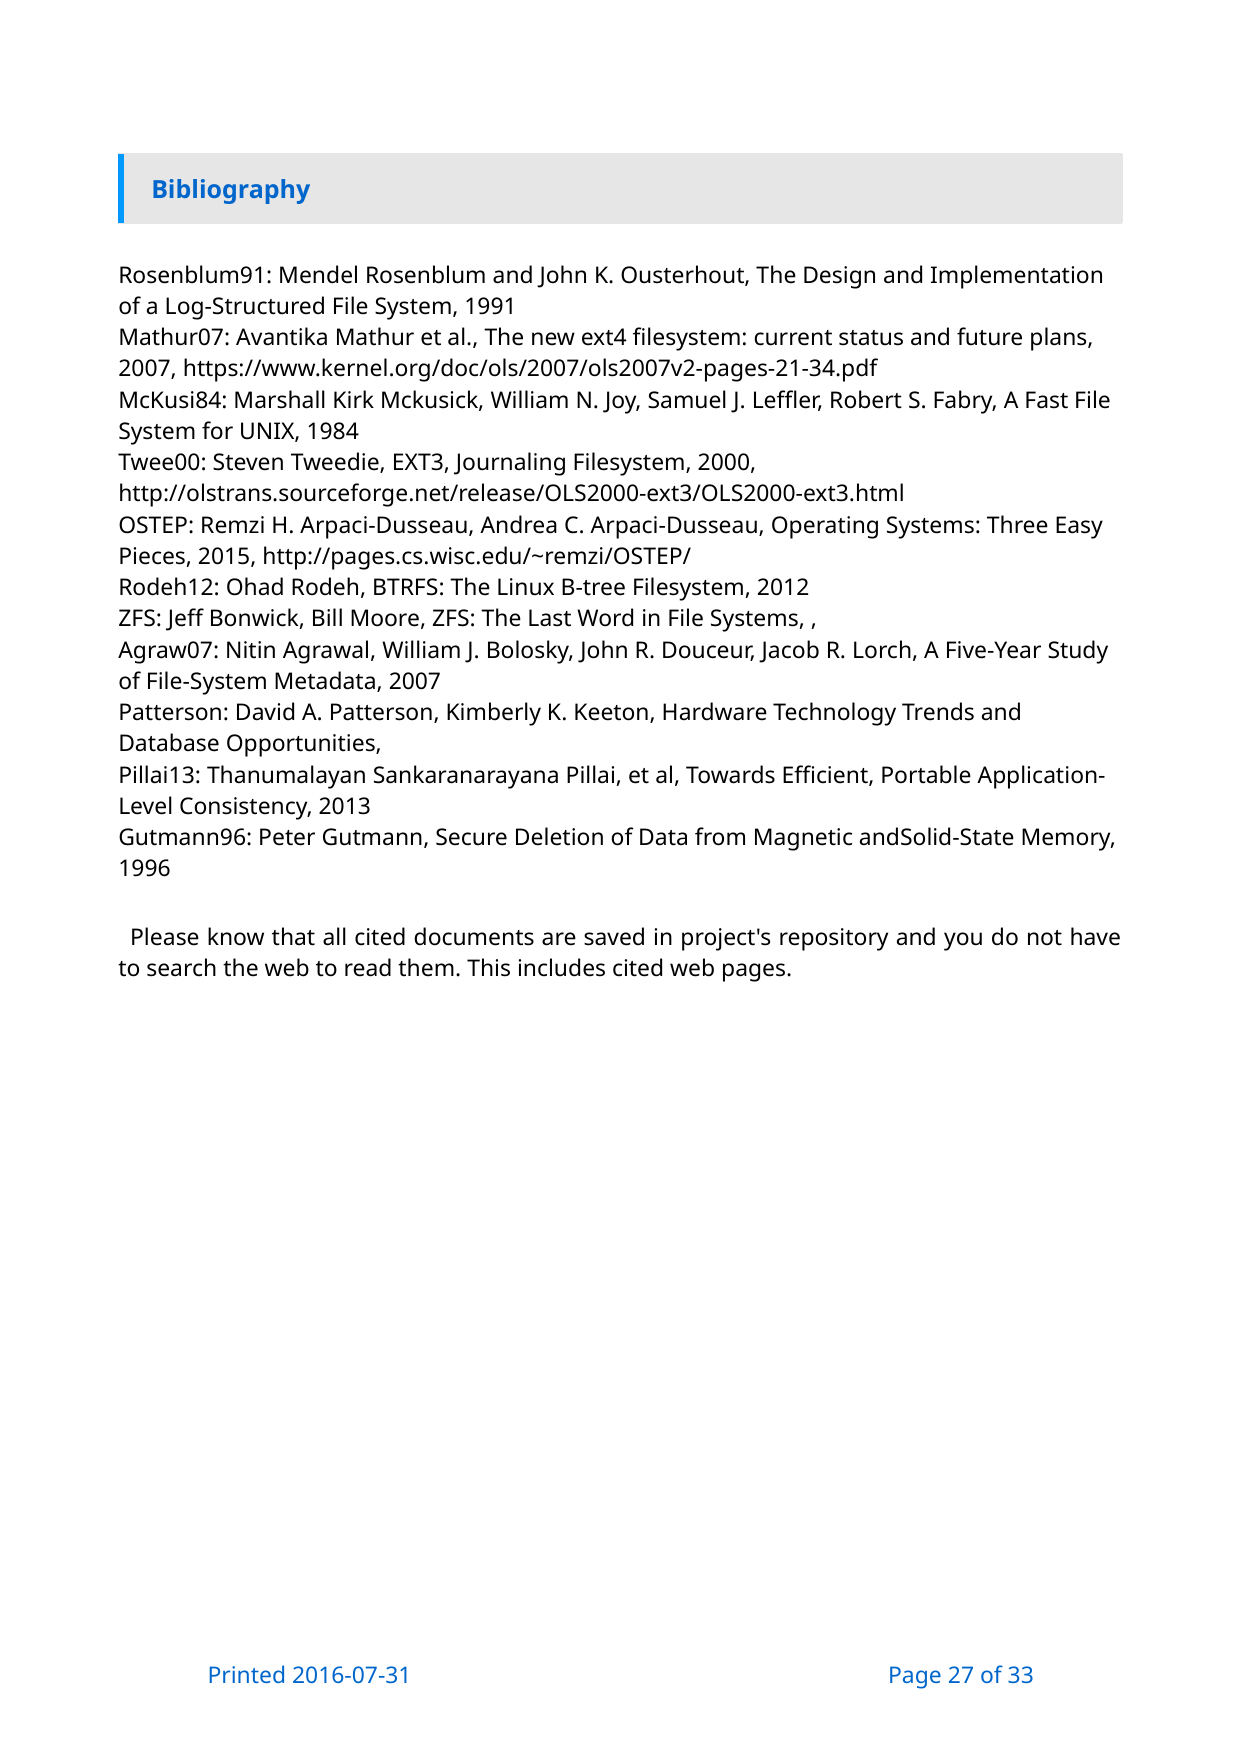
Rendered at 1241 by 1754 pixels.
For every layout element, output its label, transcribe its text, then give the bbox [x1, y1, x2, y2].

text Rosenblum91: Mendel Rosenblum and John K. Ousterhout, The Design and Implementation of a Log-Structured File System, 1991 [118, 259, 1122, 321]
text Pillai13: Thanumalayan Sankaranarayana Pillai, et al, Towards Efficient, Portable Application-Level Consistency, 2013 [118, 759, 1122, 821]
text Gutmann96: Peter Gutmann, Secure Deletion of Data from Magnetic andSolid-State Memory, 1996 [118, 821, 1122, 884]
text Patterson: David A. Patterson, Kimberly K. Keeton, Hardware Technology Trends and Database Opportunities, [118, 696, 1122, 759]
text OSTEP: Remzi H. Arpaci-Dusseau, Andrea C. Arpaci-Dusseau, Operating Systems: Three Easy Pieces, 2015, http://pages.cs.wisc.edu/~remzi/OSTEP/ [118, 509, 1122, 571]
text Twee00: Steven Tweedie, EXT3, Journaling Filesystem, 2000, http://olstrans.sourceforge.net/release/OLS2000-ext3/OLS2000-ext3.html [118, 446, 1122, 509]
text Rodeh12: Ohad Rodeh, BTRFS: The Linux B-tree Filesystem, 2012 [118, 571, 1122, 602]
subtitle Bibliography [124, 155, 1122, 223]
text Please know that all cited documents are saved in project's repository and you do not have to search the web to read them. This includes cited web pages. [118, 921, 1122, 983]
text McKusi84: Marshall Kirk Mckusick, William N. Joy, Samuel J. Leffler, Robert S. Fabry, A Fast File System for UNIX, 1984 [118, 384, 1122, 446]
text Agraw07: Nitin Agrawal, William J. Bolosky, John R. Douceur, Jacob R. Lorch, A Five-Year Study of File-System Metadata, 2007 [118, 634, 1122, 696]
text ZFS: Jeff Bonwick, Bill Moore, ZFS: The Last Word in File Systems, , [118, 602, 1122, 634]
text Mathur07: Avantika Mathur et al., The new ext4 filesystem: current status and future plans, 2007, https://www.kernel.org/doc/ols/2007/ols2007v2-pages-21-34.pdf [118, 321, 1122, 384]
